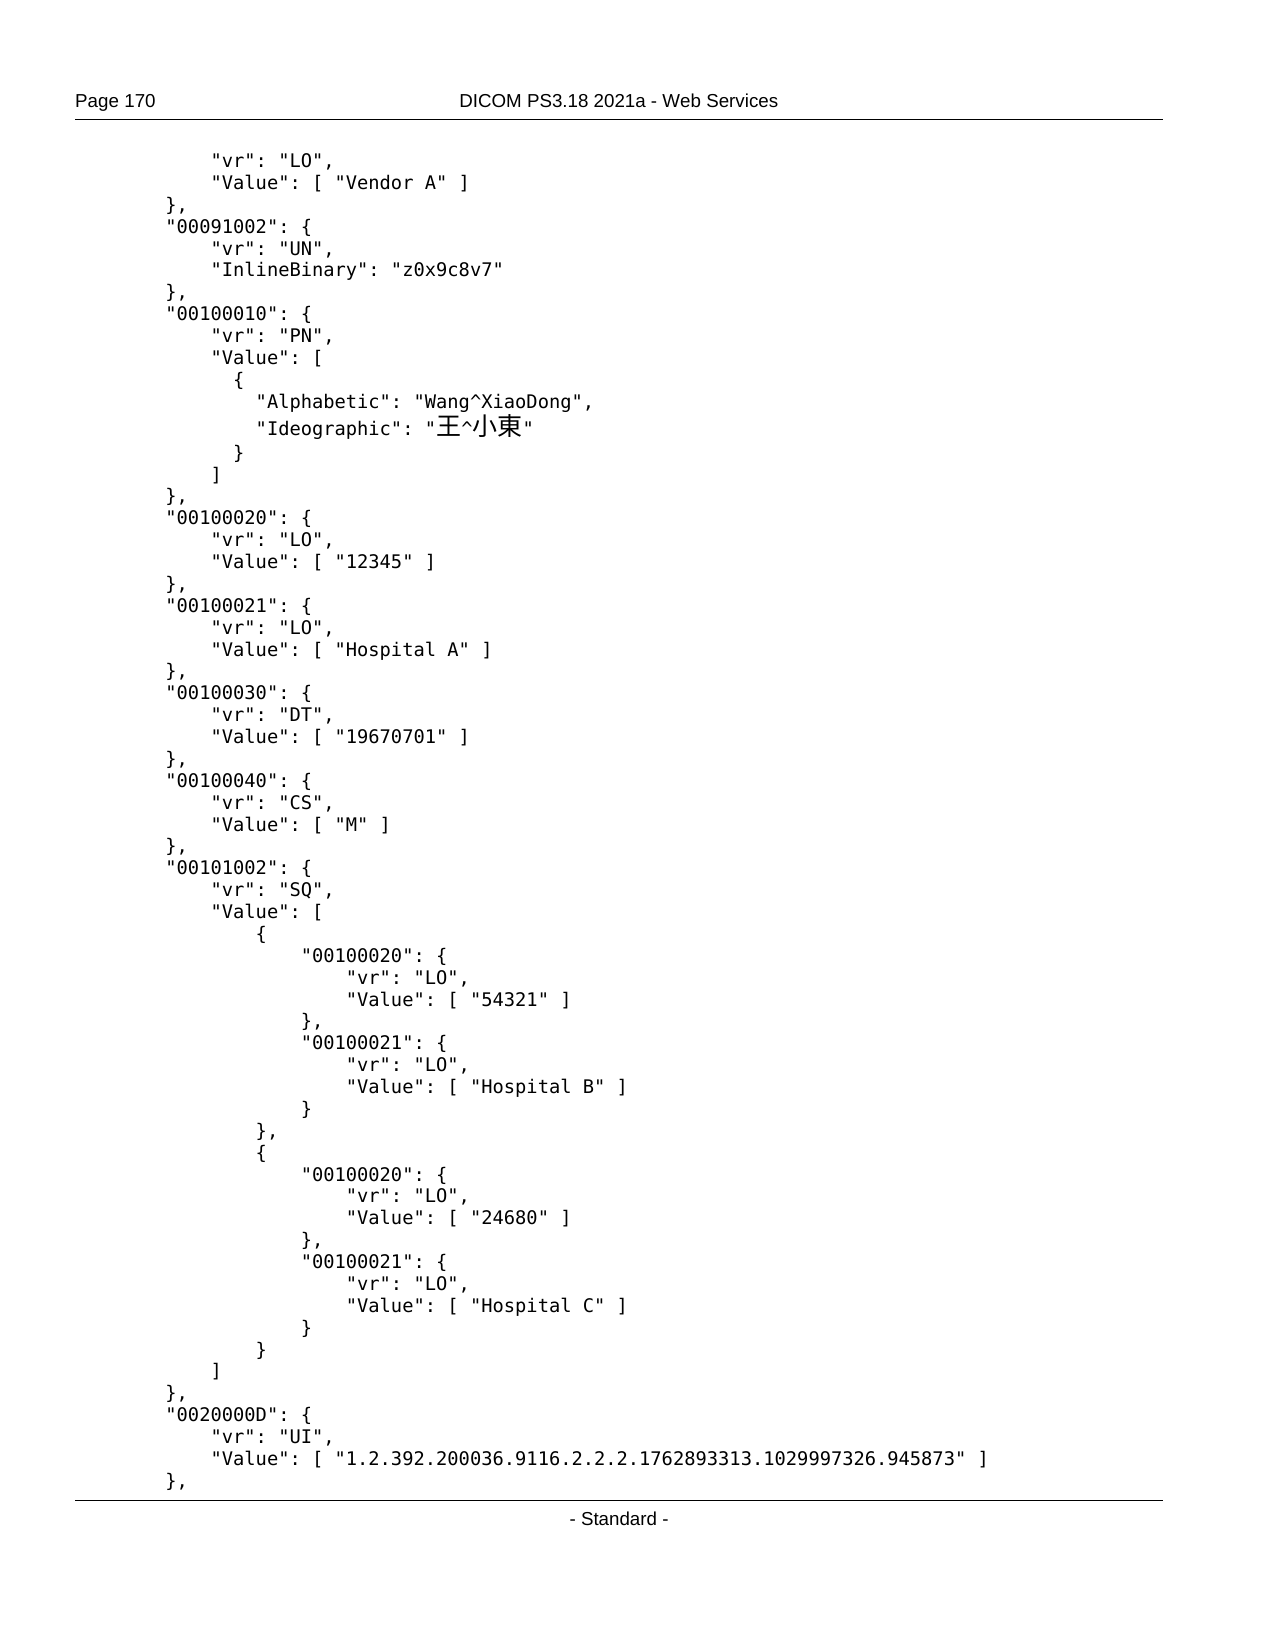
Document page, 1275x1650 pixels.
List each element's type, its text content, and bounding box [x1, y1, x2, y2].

text "vr": "LO", "Value": [ "Vendor A" ] }, "00091002": { "vr": "UN", "InlineBinary": "z0x9c8v7" }, "00100010": { "vr": "PN", "Value": [ { "Alphabetic": "Wang^XiaoDong", "Ideographic": "王^小東" } ] }, "00100020": { "vr": "LO", "Value": [ "12345" ] }, "00100021": { "vr": "LO", "Value": [ "Hospital A" ] }, "00100030": { "vr": "DT", "Value": [ "19670701" ] }, "00100040": { "vr": "CS", "Value": [ "M" ] }, "00101002": { "vr": "SQ", "Value": [ { "00100020": { "vr": "LO", "Value": [ "54321" ] }, "00100021": { "vr": "LO", "Value": [ "Hospital B" ] } }, { "00100020": { "vr": "LO", "Value": [ "24680" ] }, "00100021": { "vr": "LO", "Value": [ "Hospital C" ] } } ] }, "0020000D": { "vr": "UI", "Value": [ "1.2.392.200036.9116.2.2.2.1762893313.1029997326.945873" ] }, [75, 150, 1162, 1492]
